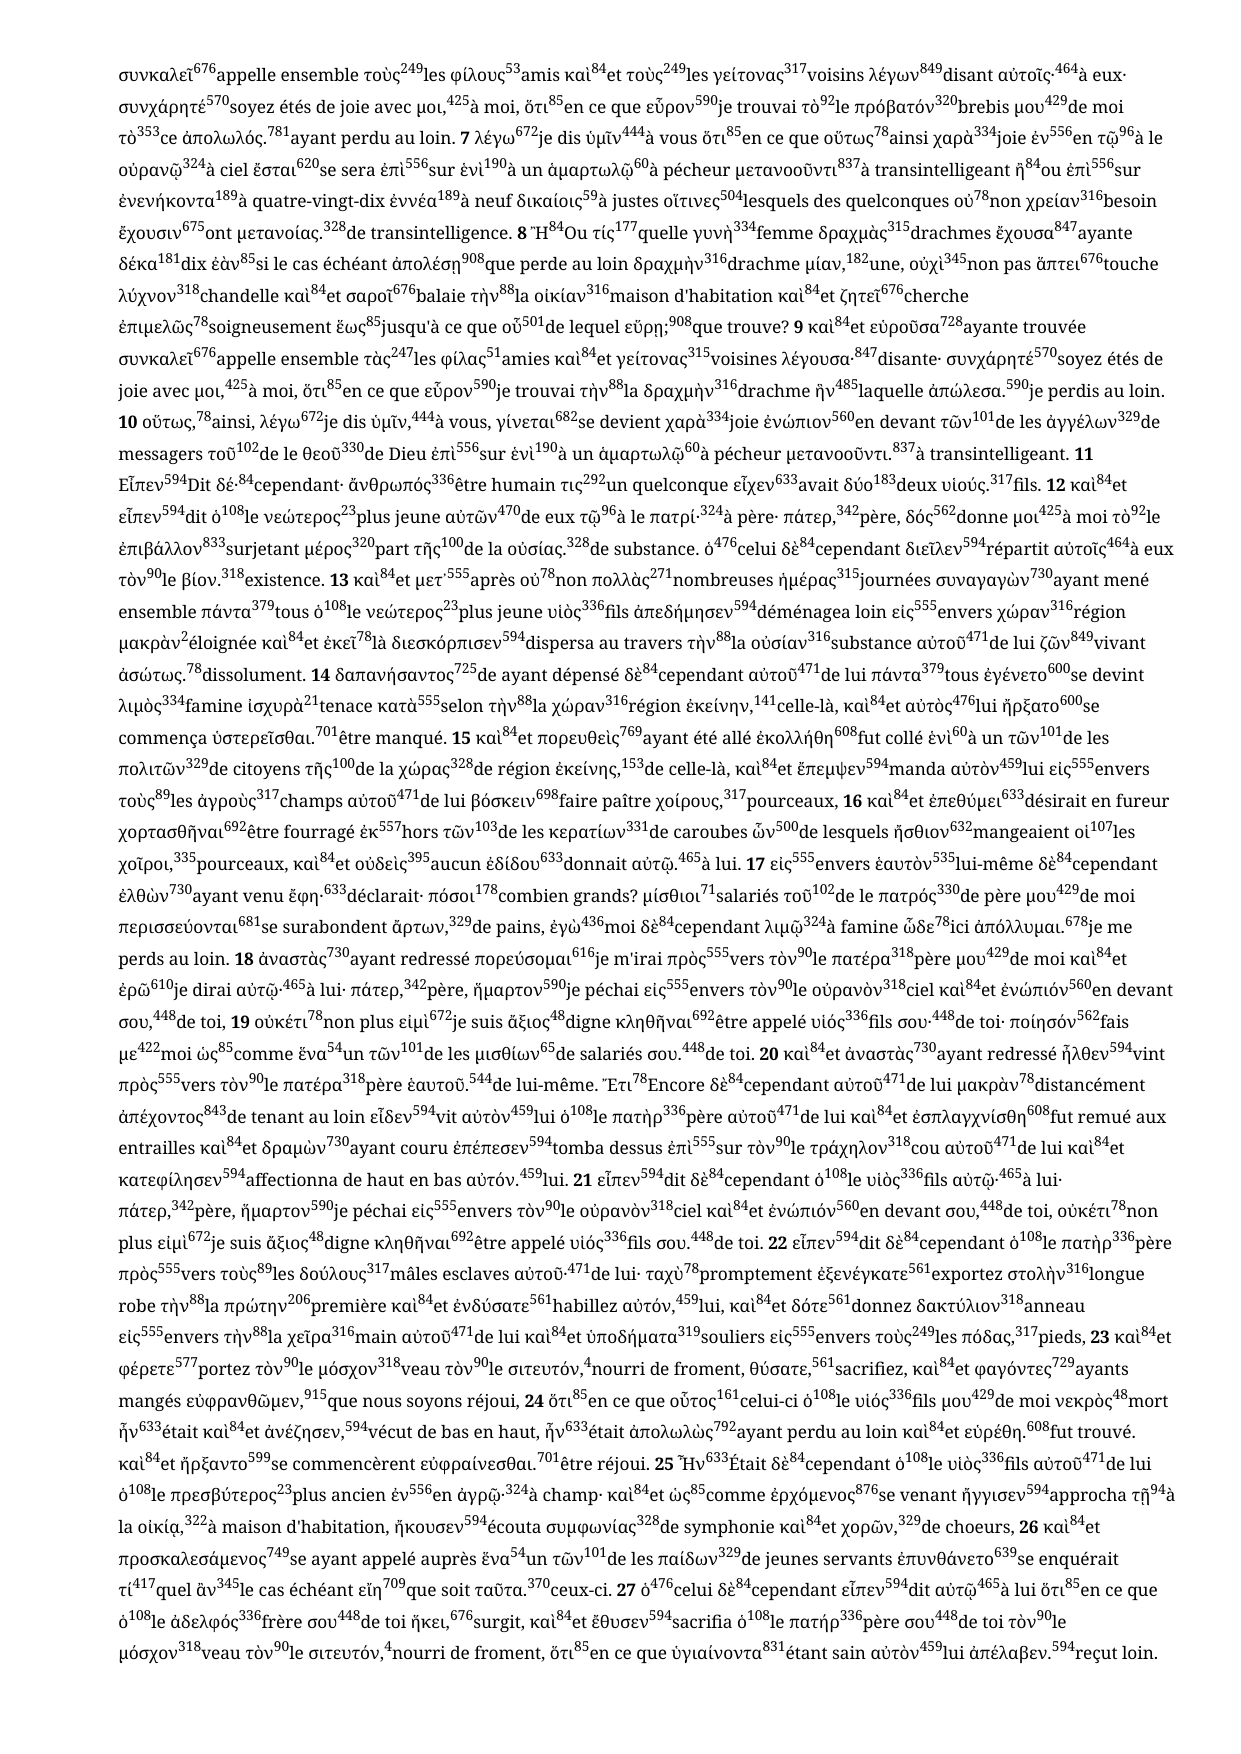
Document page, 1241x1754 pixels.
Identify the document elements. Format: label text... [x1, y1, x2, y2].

text 1 Ἦσαν632Étaient δὲ84cependant αὐτῷ465à lui ἐγγίζοντες848approchants πάντες291tous οἱ107les τελῶναι335collecteurs de taxes καὶ84et οἱ107les ἁμαρτωλοὶ71pécheurs ἀκούειν698écouter αὐτοῦ.471de lui. 2 καὶ84et διεγόγγυζον632murmuraient en séparant οἵ107les τε84et aussi Φαρισαῖοι335Pharisiens καὶ84et οἱ107les γραμματεῖς335scribes λέγοντες848disants ὅτι85en ce que οὗτος369celui-ci ἁμαρτωλοὺς53pécheurs προσδέχεται682se accepte auprès καὶ84et συνεσθίει676mange avec αὐτοῖς.464à eux. 3 Εἶπεν594Dit δὲ84cependant πρὸς555vers αὐτοὺς458eux τὴν88la παραβολὴν316parabole ταύτην141celle-ci λέγων·849disant· 4 τίς179quel ἄνθρωπος336être humain ἐξ557hors ὑμῶν447de vous ἔχων849ayant ἑκατὸν185cent πρόβατα319brebis καὶ84et ἀπολέσας730ayant perdu au loin ἐξ557hors αὐτῶν472de eux ἓν56un οὐ345non καταλείπει676laisse en contrebas τὰ91les ἐνενήκοντα55quatre-vingt-dix ἐννέα55neuf ἐν556en τῇ94à la ἐρήμῳ58à déserte καὶ84et πορεύεται682se va ἐπὶ555sur τὸ353ce ἀπολωλὸς781ayant perdu au loin ἕως85jusqu'à ce que εὕρῃ908que trouve αὐτό;461lui? 5 καὶ84et εὑρὼν730ayant trouvé ἐπιτίθησιν676impose ἐπὶ555sur τοὺς89les ὤμους317épaules αὐτοῦ471de lui χαίρων849étant de joie 6 καὶ84et ἐλθὼν730ayant venu εἰς555envers τὸν90le οἶκον318maison συνκαλεῖ676appelle ensemble τοὺς249les φίλους53amis καὶ84et τοὺς249les γείτονας317voisins λέγων849disant αὐτοῖς·464à eux· συνχάρητέ570soyez étés de joie avec μοι,425à moi, ὅτι85en ce que εὗρον590je trouvai τὸ92le πρόβατόν320brebis μου429de moi τὸ353ce ἀπολωλός.781ayant perdu au loin. 7 λέγω672je dis ὑμῖν444à vous ὅτι85en ce que οὕτως78ainsi χαρὰ334joie ἐν556en τῷ96à le οὐρανῷ324à ciel ἔσται620se sera ἐπὶ556sur ἑνὶ190à un ἁμαρτωλῷ60à pécheur μετανοοῦντι837à transintelligeant ἢ84ou ἐπὶ556sur ἐνενήκοντα189à quatre-vingt-dix ἐννέα189à neuf δικαίοις59à justes οἵτινες504lesquels des quelconques οὐ78non χρείαν316besoin ἔχουσιν675ont μετανοίας.328de transintelligence. 8 Ἢ84Ou τίς177quelle γυνὴ334femme δραχμὰς315drachmes ἔχουσα847ayante δέκα181dix ἐὰν85si le cas échéant ἀπολέσῃ908que perde au loin δραχμὴν316drachme μίαν,182une, οὐχὶ345non pas ἅπτει676touche λύχνον318chandelle καὶ84et σαροῖ676balaie τὴν88la οἰκίαν316maison d'habitation καὶ84et ζητεῖ676cherche ἐπιμελῶς78soigneusement ἕως85jusqu'à ce que οὗ501de lequel εὕρῃ;908que trouve? 9 καὶ84et εὑροῦσα728ayante trouvée συνκαλεῖ676appelle ensemble τὰς247les φίλας51amies καὶ84et γείτονας315voisines λέγουσα·847disante· συνχάρητέ570soyez étés de joie avec μοι,425à moi, ὅτι85en ce que εὗρον590je trouvai τὴν88la δραχμὴν316drachme ἣν485laquelle ἀπώλεσα.590je perdis au loin. 10 οὕτως,78ainsi, λέγω672je dis ὑμῖν,444à vous, γίνεται682se devient χαρὰ334joie ἐνώπιον560en devant τῶν101de les ἀγγέλων329de messagers τοῦ102de le θεοῦ330de Dieu ἐπὶ556sur ἑνὶ190à un ἁμαρτωλῷ60à pécheur μετανοοῦντι.837à transintelligeant. 11 Εἶπεν594Dit δέ·84cependant· ἄνθρωπός336être humain τις292un quelconque εἶχεν633avait δύο183deux υἱούς.317fils. 12 καὶ84et εἶπεν594dit ὁ108le νεώτερος23plus jeune αὐτῶν470de eux τῷ96à le πατρί·324à père· πάτερ,342père, δός562donne μοι425à moi τὸ92le ἐπιβάλλον833surjetant μέρος320part τῆς100de la οὐσίας.328de substance. ὁ476celui δὲ84cependant διεῖλεν594répartit αὐτοῖς464à eux τὸν90le βίον.318existence. 13 καὶ84et μετ᾽555après οὐ78non πολλὰς271nombreuses ἡμέρας315journées συναγαγὼν730ayant mené ensemble πάντα379tous ὁ108le νεώτερος23plus jeune υἱὸς336fils ἀπεδήμησεν594déménagea loin εἰς555envers χώραν316région μακρὰν2éloignée καὶ84et ἐκεῖ78là διεσκόρπισεν594dispersa au travers τὴν88la οὐσίαν316substance αὐτοῦ471de lui ζῶν849vivant ἀσώτως.78dissolument. 14 δαπανήσαντος725de ayant dépensé δὲ84cependant αὐτοῦ471de lui πάντα379tous ἐγένετο600se devint λιμὸς334famine ἰσχυρὰ21tenace κατὰ555selon τὴν88la χώραν316région ἐκείνην,141celle-là, καὶ84et αὐτὸς476lui ἤρξατο600se commença ὑστερεῖσθαι.701être manqué. 15 καὶ84et πορευθεὶς769ayant été allé ἐκολλήθη608fut collé ἑνὶ60à un τῶν101de les πολιτῶν329de citoyens τῆς100de la χώρας328de région ἐκείνης,153de celle-là, καὶ84et ἔπεμψεν594manda αὐτὸν459lui εἰς555envers τοὺς89les ἀγροὺς317champs αὐτοῦ471de lui βόσκειν698faire paître χοίρους,317pourceaux, 16 καὶ84et ἐπεθύμει633désirait en fureur χορτασθῆναι692être fourragé ἐκ557hors τῶν103de les κερατίων331de caroubes ὧν500de lesquels ἤσθιον632mangeaient οἱ107les χοῖροι,335pourceaux, καὶ84et οὐδεὶς395aucun ἐδίδου633donnait αὐτῷ.465à lui. 17 εἰς555envers ἑαυτὸν535lui-même δὲ84cependant ἐλθὼν730ayant venu ἔφη·633déclarait· πόσοι178combien grands? μίσθιοι71salariés τοῦ102de le πατρός330de père μου429de moi περισσεύονται681se surabondent ἄρτων,329de pains, ἐγὼ436moi δὲ84cependant λιμῷ324à famine ὧδε78ici ἀπόλλυμαι.678je me perds au loin. 18 ἀναστὰς730ayant redressé πορεύσομαι616je m'irai πρὸς555vers τὸν90le πατέρα318père μου429de moi καὶ84et ἐρῶ610je dirai αὐτῷ·465à lui· πάτερ,342père, ἥμαρτον590je péchai εἰς555envers τὸν90le οὐρανὸν318ciel καὶ84et ἐνώπιόν560en devant σου,448de toi, 19 οὐκέτι78non plus εἰμὶ672je suis ἄξιος48digne κληθῆναι692être appelé υἱός336fils σου·448de toi· ποίησόν562fais με422moi ὡς85comme ἕνα54un τῶν101de les μισθίων65de salariés σου.448de toi. 20 καὶ84et ἀναστὰς730ayant redressé ἦλθεν594vint πρὸς555vers τὸν90le πατέρα318père ἑαυτοῦ.544de lui-même. Ἔτι78Encore δὲ84cependant αὐτοῦ471de lui μακρὰν78distancément ἀπέχοντος843de tenant au loin εἶδεν594vit αὐτὸν459lui ὁ108le πατὴρ336père αὐτοῦ471de lui καὶ84et ἐσπλαγχνίσθη608fut remué aux entrailles καὶ84et δραμὼν730ayant couru ἐπέπεσεν594tomba dessus ἐπὶ555sur τὸν90le τράχηλον318cou αὐτοῦ471de lui καὶ84et κατεφίλησεν594affectionna de haut en bas αὐτόν.459lui. 21 εἶπεν594dit δὲ84cependant ὁ108le υἱὸς336fils αὐτῷ·465à lui· πάτερ,342père, ἥμαρτον590je péchai εἰς555envers τὸν90le οὐρανὸν318ciel καὶ84et ἐνώπιόν560en devant σου,448de toi, οὐκέτι78non plus εἰμὶ672je suis ἄξιος48digne κληθῆναι692être appelé υἱός336fils σου.448de toi. 22 εἶπεν594dit δὲ84cependant ὁ108le πατὴρ336père πρὸς555vers τοὺς89les δούλους317mâles esclaves αὐτοῦ·471de lui· ταχὺ78promptement ἐξενέγκατε561exportez στολὴν316longue robe τὴν88la πρώτην206première καὶ84et ἐνδύσατε561habillez αὐτόν,459lui, καὶ84et δότε561donnez δακτύλιον318anneau εἰς555envers τὴν88la χεῖρα316main αὐτοῦ471de lui καὶ84et ὑποδήματα319souliers εἰς555envers τοὺς249les πόδας,317pieds, 23 καὶ84et φέρετε577portez τὸν90le μόσχον318veau τὸν90le σιτευτόν,4nourri de froment, θύσατε,561sacrifiez, καὶ84et φαγόντες729ayants mangés εὐφρανθῶμεν,915que nous soyons réjoui, 24 ὅτι85en ce que οὗτος161celui-ci ὁ108le υἱός336fils μου429de moi νεκρὸς48mort ἦν633était καὶ84et ἀνέζησεν,594vécut de bas en haut, ἦν633était ἀπολωλὼς792ayant perdu au loin καὶ84et εὑρέθη.608fut trouvé. καὶ84et ἤρξαντο599se commencèrent εὐφραίνεσθαι.701être réjoui. 25 Ἦν633Était δὲ84cependant ὁ108le υἱὸς336fils αὐτοῦ471de lui ὁ108le πρεσβύτερος23plus ancien ἐν556en ἀγρῷ·324à champ· καὶ84et ὡς85comme ἐρχόμενος876se venant ἤγγισεν594approcha τῇ94à la οἰκίᾳ,322à maison d'habitation, ἤκουσεν594écouta συμφωνίας328de symphonie καὶ84et χορῶν,329de choeurs, 26 καὶ84et προσκαλεσάμενος749se ayant appelé auprès ἕνα54un τῶν101de les παίδων329de jeunes servants ἐπυνθάνετο639se enquérait τί417quel ἂν345le cas échéant εἴη709que soit ταῦτα.370ceux-ci. 27 ὁ476celui δὲ84cependant εἶπεν594dit αὐτῷ465à lui ὅτι85en ce que ὁ108le ἀδελφός336frère σου448de toi ἥκει,676surgit, καὶ84et ἔθυσεν594sacrifia ὁ108le πατήρ336père σου448de toi τὸν90le μόσχον318veau τὸν90le σιτευτόν,4nourri de froment, ὅτι85en ce que ὑγιαίνοντα831étant sain αὐτὸν459lui ἀπέλαβεν.594reçut loin. 28 ὠργίσθη608fut mis en colère δὲ84cependant καὶ84et οὐκ78non ἤθελεν633voulait εἰσελθεῖν,689venir à l'intérieur, ὁ108le δὲ84cependant πατὴρ336père αὐτοῦ471de lui ἐξελθὼν730ayant sorti παρεκάλει633appelait à côté αὐτόν.459lui. 29 ὁ476celui δὲ84cependant ἀποκριθεὶς769ayant été répondu εἶπεν594dit τῷ96à le πατρὶ324à père αὐτοῦ·471de lui· ἰδοὺ311voici τοσαῦτα144aussi grands ἔτη319ans δουλεύω672je suis esclave σοι445à toi καὶ84et οὐδέποτε78pas cependant à un moment ἐντολήν316commandement σου448de toi παρῆλθον,590je passai à côté, καὶ84et ἐμοὶ425à moi οὐδέποτε78pas cependant à un moment ἔδωκας592tu donnas ἔριφον318chevreau ἵνα85afin que μετὰ557avec τῶν101de les φίλων65de amis μου429de moi εὐφρανθῶ·916que je sois réjoui· 30 ὅτε85lorsque δὲ84cependant ὁ108le υἱός336fils σου448de toi οὗτος369celui-ci ὁ369celui καταφαγών730ayant mangé de haut en bas σου448de toi τὸν90le βίον318existence μετὰ557avec πορνῶν327de pornées ἦλθεν,594vint, ἔθυσας592tu sacrifias αὐτῷ465à lui τὸν90le σιτευτὸν4nourri de froment μόσχον.318veau. 31 ὁ476celui δὲ84cependant εἶπεν594dit αὐτῷ·465à lui· τέκνον,344enfant, σὺ454toi πάντοτε78en tout moment μετ᾽557avec ἐμοῦ429de moi εἶ,674tu es, καὶ84et πάντα293tous τὰ370ces ἐμὰ433miens σά451tiens ἐστιν·676est· 32 εὐφρανθῆναι692être réjoui δὲ84cependant καὶ78aussi χαρῆναι692être été de joie ἔδει,633attachait de lien, ὅτι85en ce que ὁ108le ἀδελφός336frère σου448de toi οὗτος161celui-ci νεκρὸς48mort ἦν633était καὶ84et ἔζησεν,594vécut, καὶ84et ἀπολωλὼς792ayant perdu au loin καὶ84et εὑρέθη.608fut trouvé. [118, 59, 1181, 1665]
